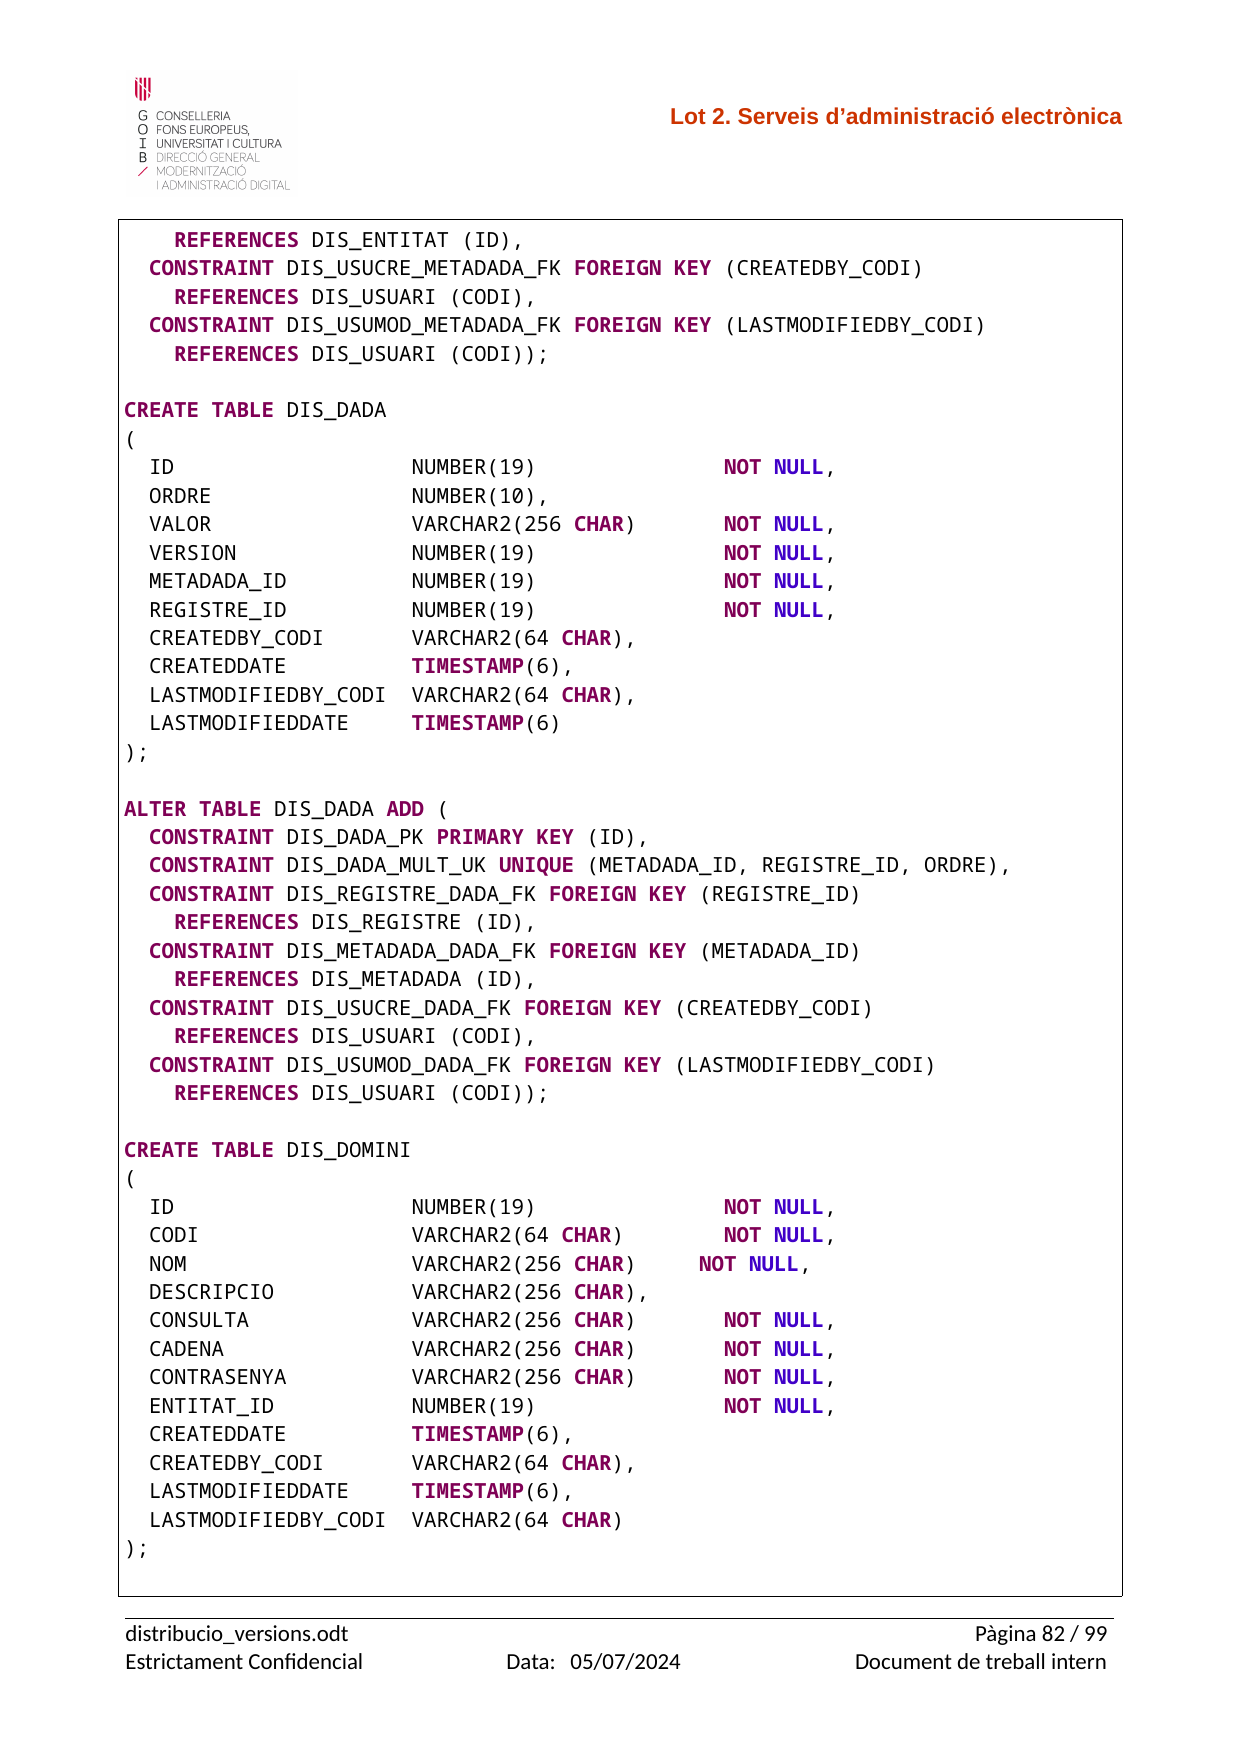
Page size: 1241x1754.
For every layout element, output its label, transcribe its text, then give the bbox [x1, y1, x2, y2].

picture [126, 70, 299, 197]
table_header REFERENCES DIS_ENTITAT (ID), CONSTRAINT DIS_USUCRE_METADADA_FK FOREIGN KEY (CREATEDBY_CODI) REFERENCES DIS_USUARI (CODI), CONSTRAINT DIS_USUMOD_METADADA_FK FOREIGN KEY (LASTMODIFIEDBY_CODI) REFERENCES DIS_USUARI (CODI)); CREATE TABLE DIS_DADA ( ID NUMBER(19) NOT NULL, ORDRE NUMBER(10), VALOR VARCHAR2(256 CHAR) NOT NULL, VERSION NUMBER(19) NOT NULL, METADADA_ID NUMBER(19) NOT NULL, REGISTRE_ID NUMBER(19) NOT NULL, CREATEDBY_CODI VARCHAR2(64 CHAR), CREATEDDATE TIMESTAMP(6), LASTMODIFIEDBY_CODI VARCHAR2(64 CHAR), LASTMODIFIEDDATE TIMESTAMP(6) ); ALTER TABLE DIS_DADA ADD ( CONSTRAINT DIS_DADA_PK PRIMARY KEY (ID), CONSTRAINT DIS_DADA_MULT_UK UNIQUE (METADADA_ID, REGISTRE_ID, ORDRE), CONSTRAINT DIS_REGISTRE_DADA_FK FOREIGN KEY (REGISTRE_ID) REFERENCES DIS_REGISTRE (ID), CONSTRAINT DIS_METADADA_DADA_FK FOREIGN KEY (METADADA_ID) REFERENCES DIS_METADADA (ID), CONSTRAINT DIS_USUCRE_DADA_FK FOREIGN KEY (CREATEDBY_CODI) REFERENCES DIS_USUARI (CODI), CONSTRAINT DIS_USUMOD_DADA_FK FOREIGN KEY (LASTMODIFIEDBY_CODI) REFERENCES DIS_USUARI (CODI)); CREATE TABLE DIS_DOMINI ( ID NUMBER(19) NOT NULL, CODI VARCHAR2(64 CHAR) NOT NULL, NOM VARCHAR2(256 CHAR) NOT NULL, DESCRIPCIO VARCHAR2(256 CHAR), CONSULTA VARCHAR2(256 CHAR) NOT NULL, CADENA VARCHAR2(256 CHAR) NOT NULL, CONTRASENYA VARCHAR2(256 CHAR) NOT NULL, ENTITAT_ID NUMBER(19) NOT NULL, CREATEDDATE TIMESTAMP(6), CREATEDBY_CODI VARCHAR2(64 CHAR), LASTMODIFIEDDATE TIMESTAMP(6), LASTMODIFIEDBY_CODI VARCHAR2(64 CHAR) ); [119, 220, 1122, 1596]
